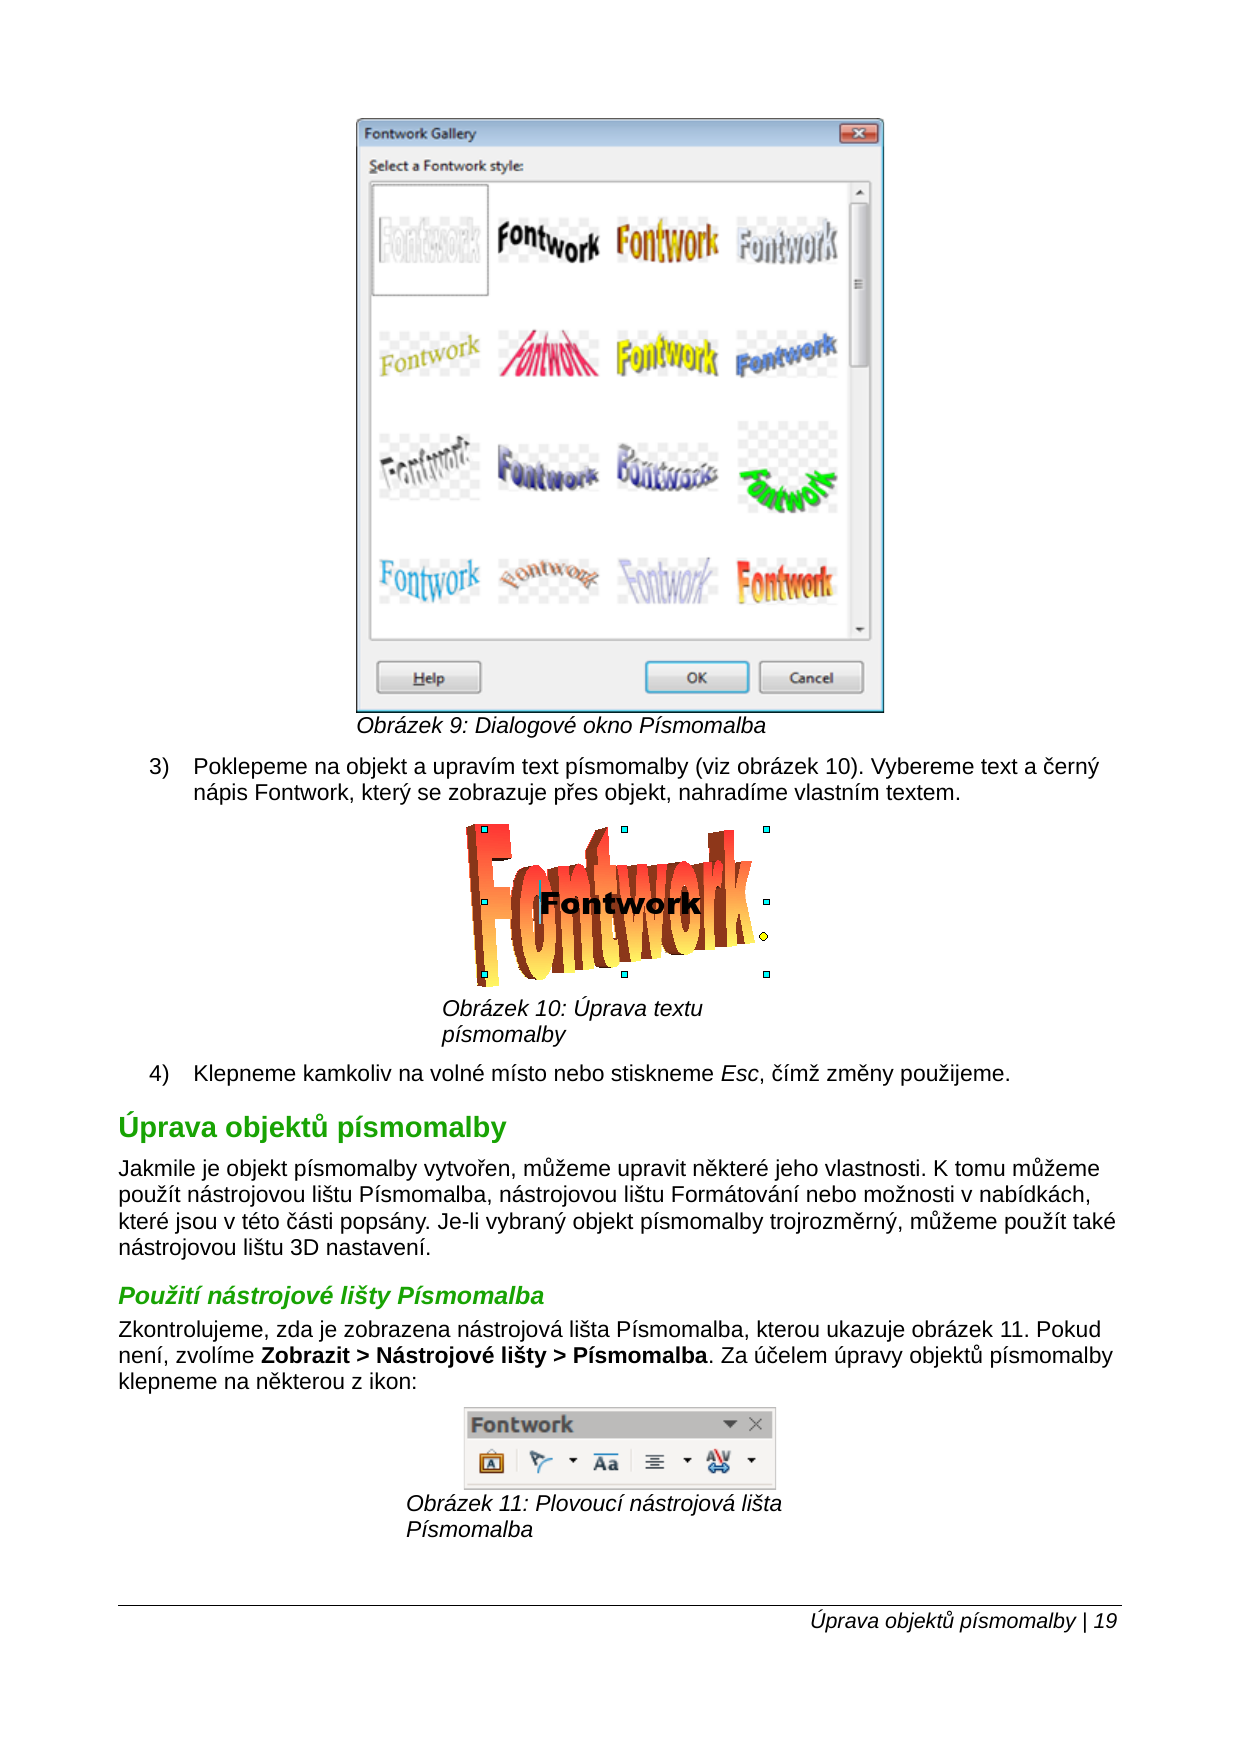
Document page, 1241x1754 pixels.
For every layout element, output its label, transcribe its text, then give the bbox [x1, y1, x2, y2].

list Klepneme kamkoliv na volné místo nebo stiskneme Esc, čímž změny použijeme. [169, 1059, 1122, 1086]
text Obrázek 10: Úprava textu písmomalby [442, 995, 798, 1048]
text Jakmile je objekt písmomalby vytvořen, můžeme upravit některé jeho vlastnosti. K tomu můžeme použít nástrojovou lištu Písmomalba, nástrojovou lištu Formátování nebo možnosti v nabídkách, které jsou v této části popsány. Je-li vybraný objekt písmomalby trojrozměrný, můžeme použít také nástrojovou lištu 3D nastavení. [118, 1155, 1122, 1260]
text Obrázek 9: Dialogové okno Písmomalba [356, 713, 884, 739]
text Obrázek 11: Plovoucí nástrojová lišta Písmomalba [406, 1490, 834, 1543]
picture [356, 118, 885, 713]
list Poklepeme na objekt a upravím text písmomalby (viz obrázek 10). Vybereme text a černý nápis Fontwork, který se zobrazuje přes objekt, nahradíme vlastním textem. [169, 753, 1122, 806]
text Zkontrolujeme, zda je zobrazena nástrojová lišta Písmomalba, kterou ukazuje obrázek 11. Pokud není, zvolíme Zobrazit > Nástrojové lišty > Písmomalba. Za účelem úpravy objektů písmomalby klepneme na některou z ikon: [118, 1316, 1122, 1395]
picture [453, 817, 787, 995]
subtitle Použití nástrojové lišty Písmomalba [118, 1281, 1122, 1310]
picture [463, 1407, 777, 1490]
subtitle Úprava objektů písmomalby [118, 1109, 1122, 1143]
